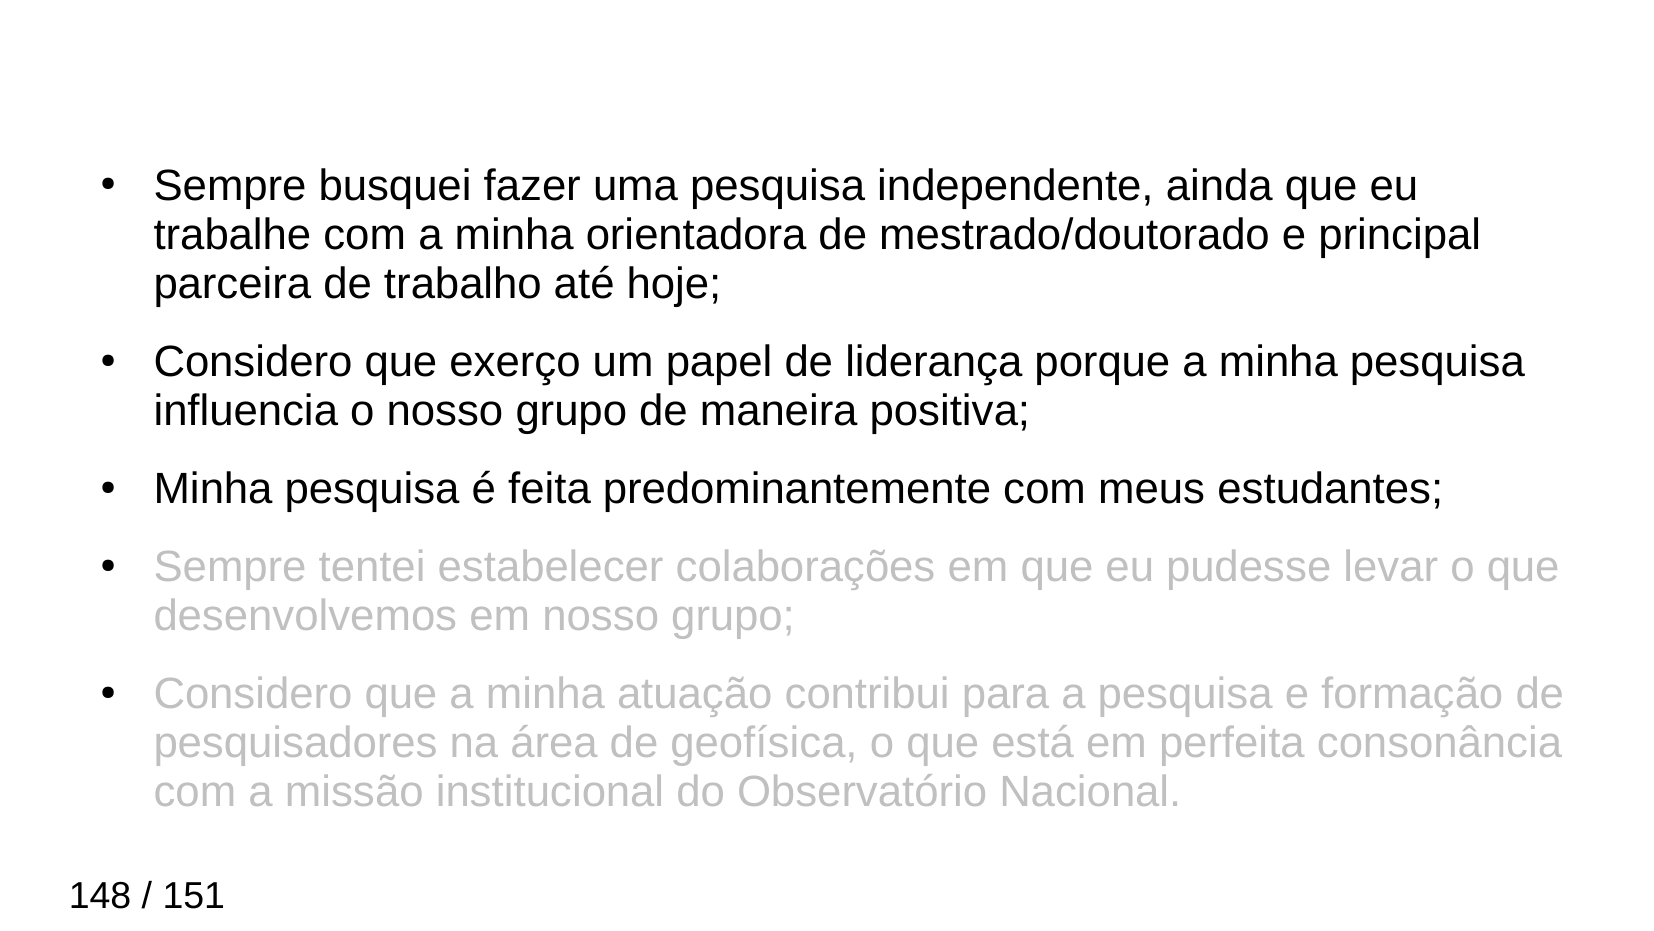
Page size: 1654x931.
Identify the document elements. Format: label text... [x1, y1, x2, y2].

list Sempre busquei fazer uma pesquisa independente, ainda que eu trabalhe com a minha orientadora de mestrado/doutorado e principal parceira de trabalho até hoje; Considero que exerço um papel de liderança porque a minha pesquisa influencia o nosso grupo de maneira positiva; Minha pesquisa é feita predominantemente com meus estudantes; Sempre tentei estabelecer colaborações em que eu pudesse levar o que desenvolvemos em nosso grupo; Considero que a minha atuação contribui para a pesquisa e formação de pesquisadores na área de geofísica, o que está em perfeita consonância com a missão institucional do Observatório Nacional. [82, 82, 1571, 886]
text_box <number> / 151 [0, 860, 196, 931]
